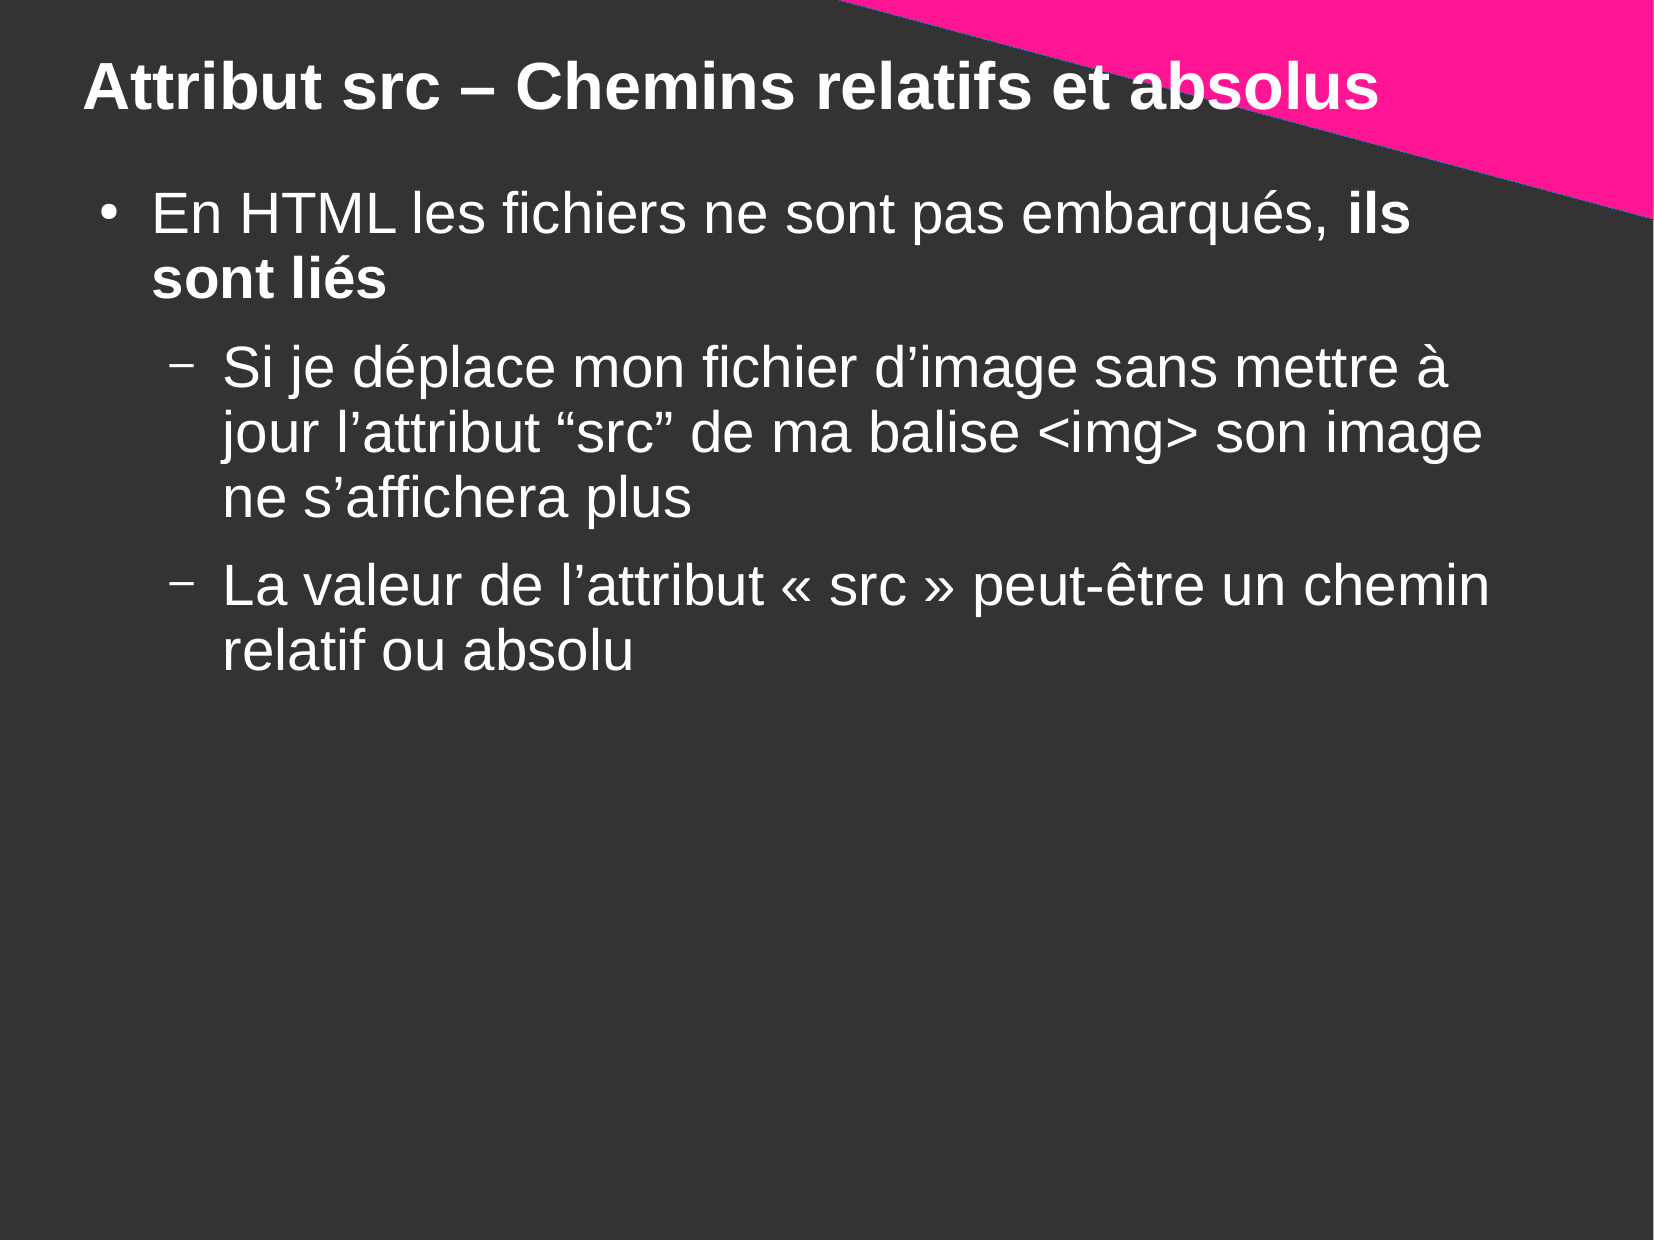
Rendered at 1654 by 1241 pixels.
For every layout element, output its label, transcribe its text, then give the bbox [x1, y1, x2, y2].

text_box [839, 0, 1654, 220]
title Attribut src – Chemins relatifs et absolus [82, 49, 1571, 162]
list En HTML les fichiers ne sont pas embarqués, ils sont liés Si je déplace mon fichier d’image sans mettre à jour l’attribut “src” de ma balise <img> son image ne s’affichera plus La valeur de l’attribut « src » peut-être un chemin relatif ou absolu [80, 180, 1546, 709]
